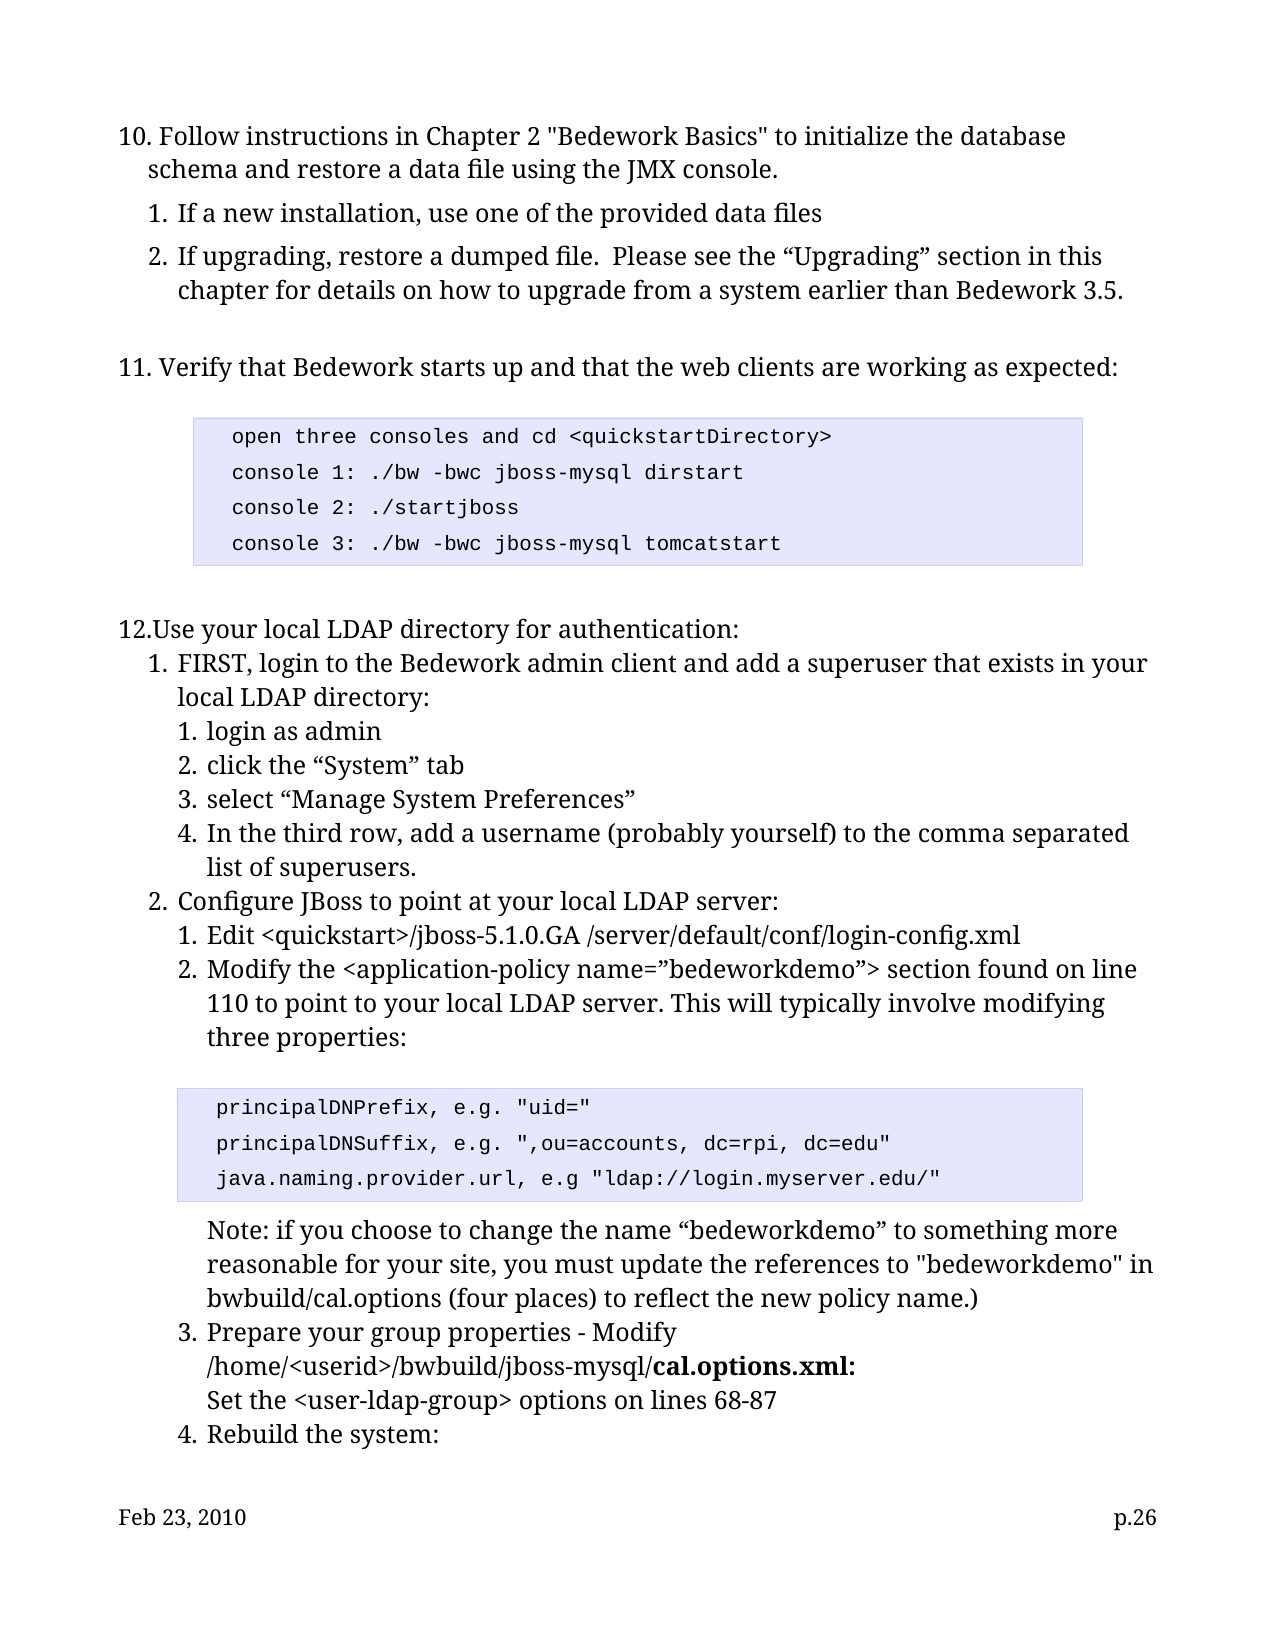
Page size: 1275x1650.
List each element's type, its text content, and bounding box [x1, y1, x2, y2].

list principalDNSuffix, e.g. ",ou=accounts, dc=rpi, dc=edu" [178, 1124, 1082, 1156]
list login as admin [177, 713, 1157, 748]
list console 2: ./startjboss [194, 488, 1082, 521]
list open three consoles and cd <quickstartDirectory> console 1: ./bw -bwc jboss-mysql dirstart [194, 419, 1082, 486]
list Note: if you choose to change the name “bedeworkdemo” to something more reasonable for your site, you must update the references to "bedeworkdemo" in bwbuild/cal.options (four places) to reflect the new policy name.) [177, 1213, 1157, 1315]
list If a new installation, use one of the provided data files [148, 195, 1157, 229]
list Use your local LDAP directory for authentication: [118, 611, 1157, 645]
list Follow instructions in Chapter 2 "Bedework Basics" to initialize the database schema and restore a data file using the JMX console. [118, 118, 1157, 186]
list select “Manage System Preferences” [177, 782, 1157, 816]
list Modify the <application-policy name=”bedeworkdemo”> section found on line 110 to point to your local LDAP server. This will typically involve modifying three properties: [177, 952, 1157, 1054]
list Configure JBoss to point at your local LDAP server: [148, 884, 1157, 918]
list If upgrading, restore a dumped file. Please see the “Upgrading” section in this chapter for details on how to upgrade from a system earlier than Bedework 3.5. [148, 238, 1157, 306]
list Verify that Bedework starts up and that the web clients are working as expected: [118, 349, 1157, 417]
list In the third row, add a username (probably yourself) to the comma separated list of superusers. [177, 816, 1157, 884]
list click the “System” tab [177, 748, 1157, 782]
list FIRST, login to the Bedework admin client and add a superuser that exists in your local LDAP directory: [148, 645, 1157, 713]
list Edit <quickstart>/jboss-5.1.0.GA /server/default/conf/login-config.xml [177, 918, 1157, 952]
list Rebuild the system: [177, 1417, 1157, 1451]
list console 3: ./bw -bwc jboss-mysql tomcatstart [194, 524, 1082, 565]
list Prepare your group properties - Modify /home/<userid>/bwbuild/jboss-mysql/cal.options.xml: Set the <user-ldap-group> options on lines 68-87 [177, 1315, 1157, 1417]
list java.naming.provider.url, e.g "ldap://login.myserver.edu/" [178, 1159, 1082, 1201]
list principalDNPrefix, e.g. "uid=" [178, 1089, 1082, 1121]
